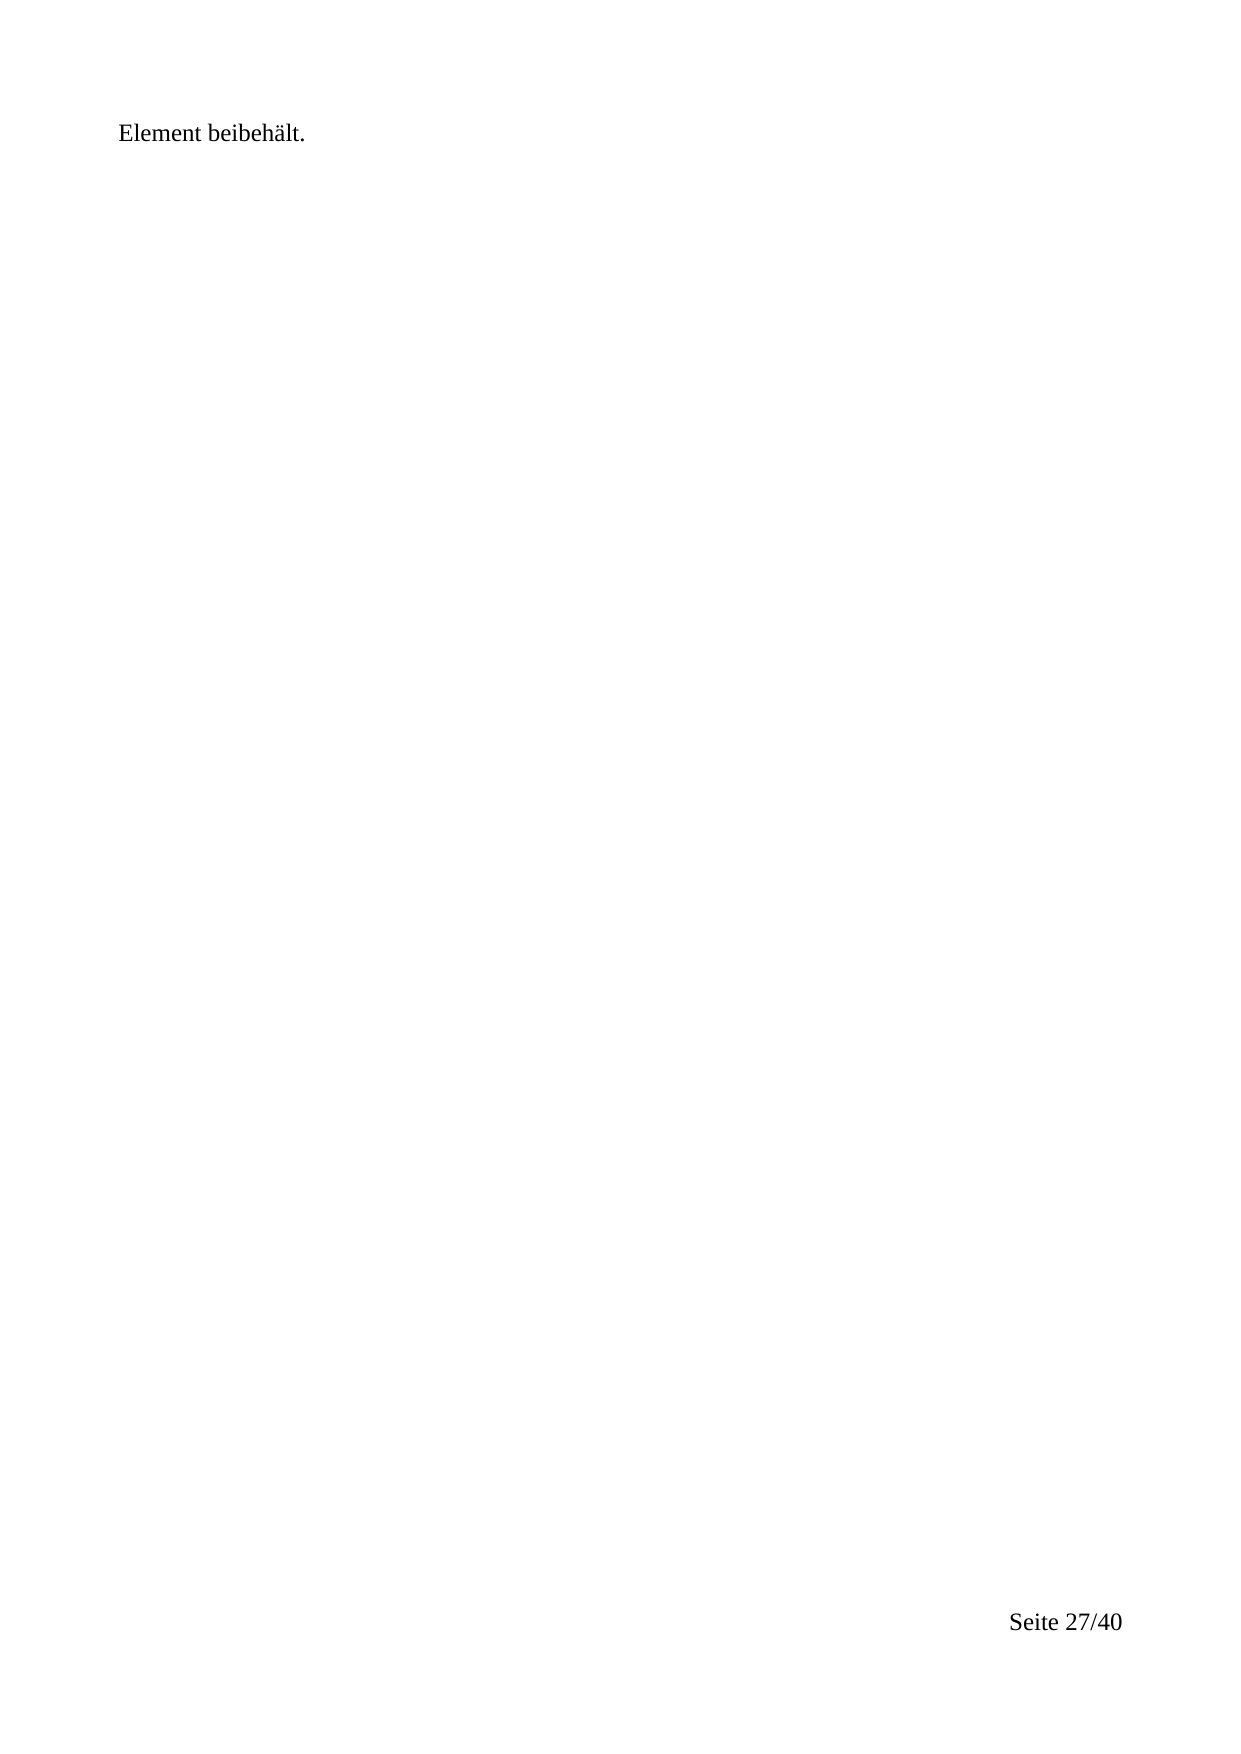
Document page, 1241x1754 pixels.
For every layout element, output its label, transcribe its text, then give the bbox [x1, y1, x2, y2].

text Element beibehält. [118, 118, 1122, 147]
